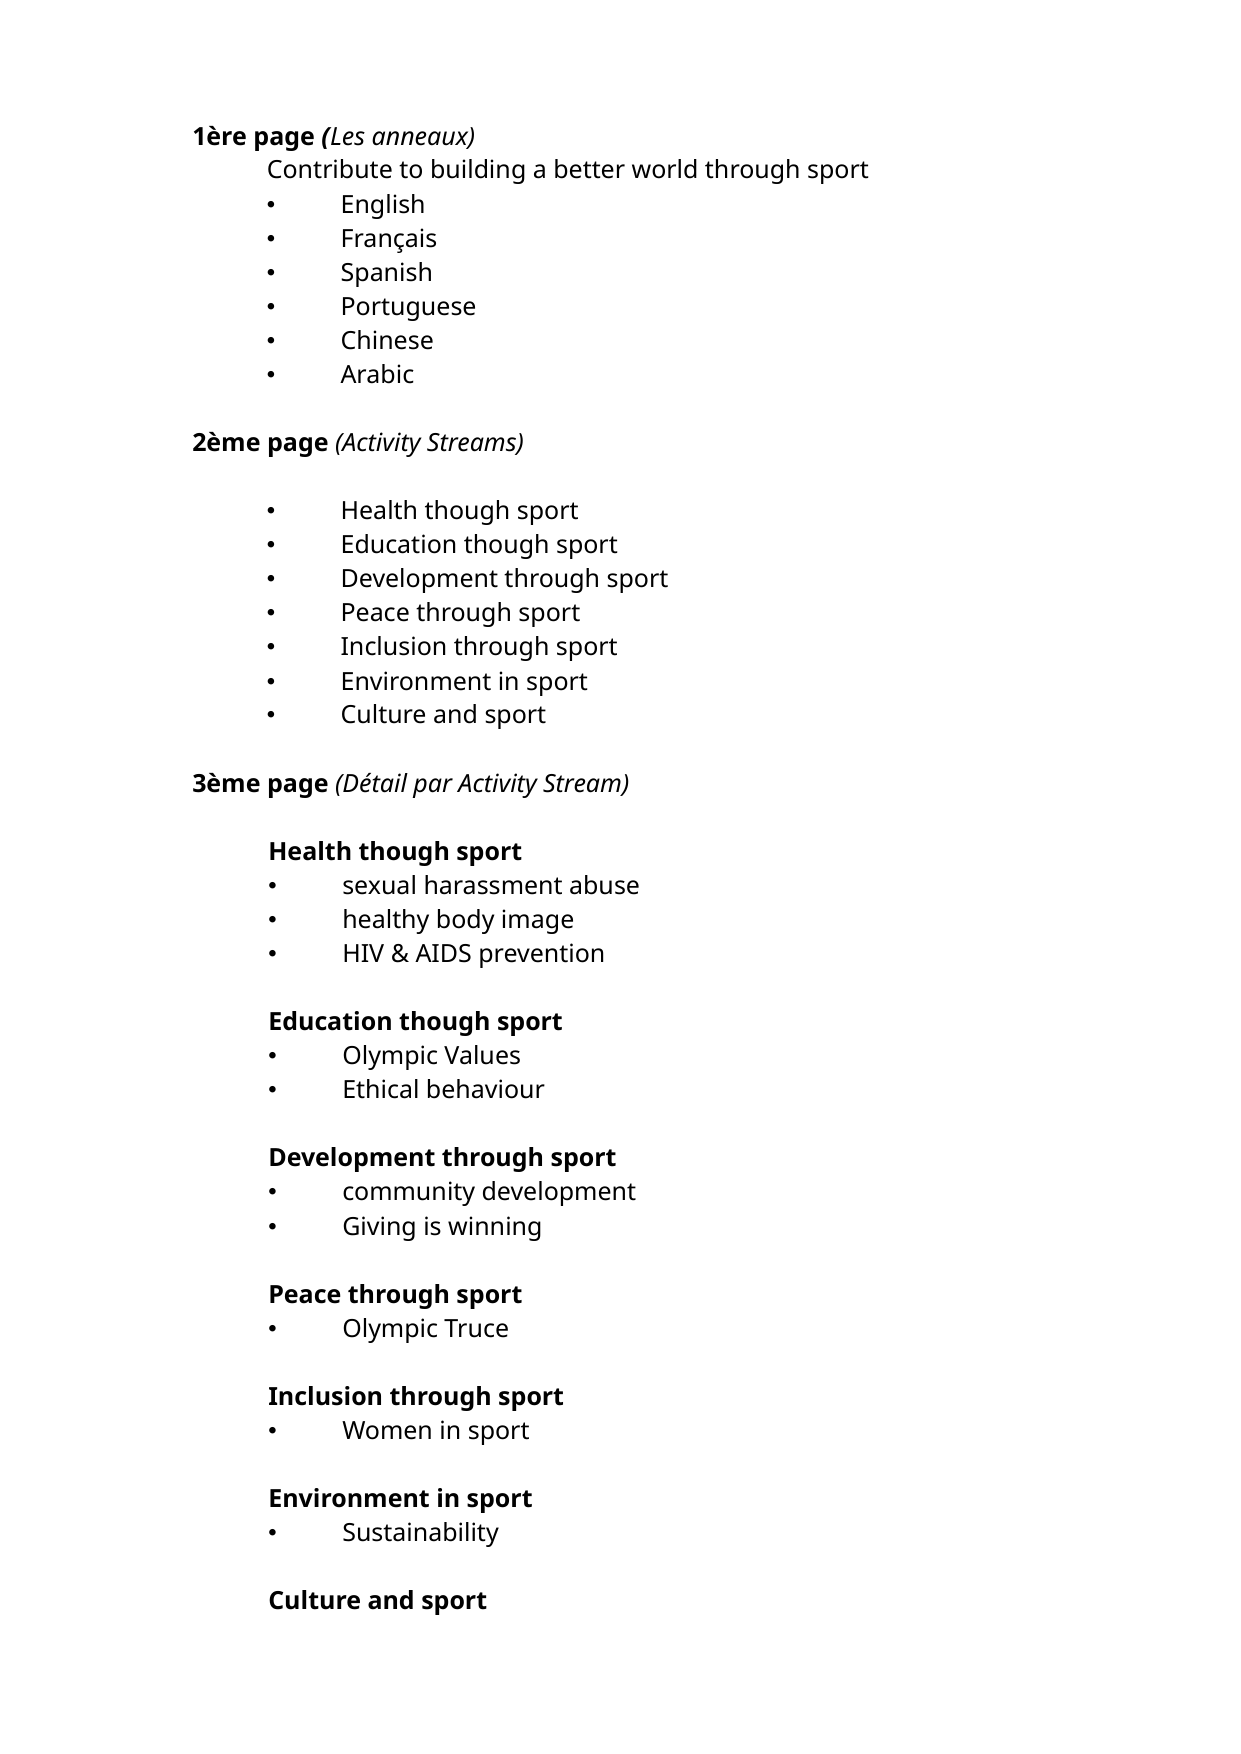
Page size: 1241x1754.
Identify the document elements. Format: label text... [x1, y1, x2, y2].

text Inclusion through sport [268, 1378, 1122, 1412]
list Français [267, 220, 1122, 254]
list Peace through sport [267, 595, 1122, 629]
text 1ère page (Les anneaux) [118, 118, 1122, 152]
list Culture and sport [267, 697, 1122, 731]
text Culture and sport [268, 1583, 1122, 1617]
list Spanish [267, 254, 1122, 288]
list HIV & AIDS prevention [268, 936, 1122, 970]
list Development through sport [267, 561, 1122, 595]
list Health though sport [267, 493, 1122, 527]
text 2ème page (Activity Streams) [118, 425, 1122, 459]
text 3ème page (Détail par Activity Stream) [118, 765, 1122, 799]
list Chinese [267, 322, 1122, 357]
text Peace through sport [268, 1276, 1122, 1310]
list sexual harassment abuse [268, 867, 1122, 902]
list Education though sport [267, 527, 1122, 561]
list Women in sport [268, 1412, 1122, 1447]
text Environment in sport [268, 1481, 1122, 1515]
text Contribute to building a better world through sport [267, 152, 1122, 186]
text Health though sport [268, 833, 1122, 867]
list Environment in sport [267, 663, 1122, 697]
list healthy body image [268, 902, 1122, 936]
list Giving is winning [268, 1208, 1122, 1242]
list community development [268, 1174, 1122, 1208]
list Portuguese [267, 288, 1122, 322]
list Ethical behaviour [268, 1072, 1122, 1106]
list Sustainability [268, 1515, 1122, 1549]
text Development through sport [268, 1140, 1122, 1174]
text Education though sport [268, 1004, 1122, 1038]
list Olympic Values [268, 1038, 1122, 1072]
list Inclusion through sport [267, 629, 1122, 663]
list English [267, 186, 1122, 220]
list Arabic [267, 357, 1122, 391]
list Olympic Truce [268, 1310, 1122, 1344]
